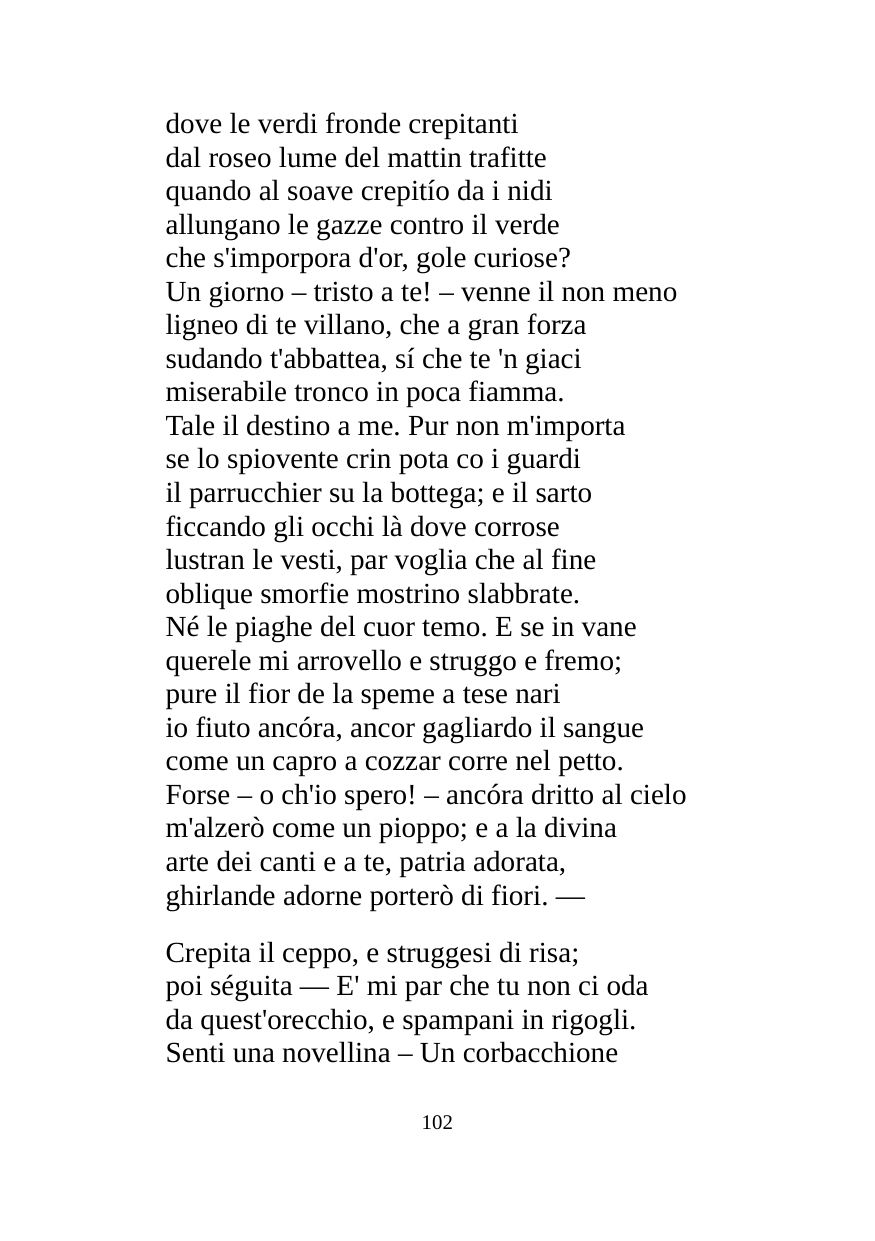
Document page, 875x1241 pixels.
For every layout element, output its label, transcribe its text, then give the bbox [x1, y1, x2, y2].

text Crepita il ceppo, e struggesi di risa; poi séguita — E' mi par che tu non ci oda da quest'orecchio, e spampani in rigogli. Senti una novellina – Un corbacchione [165, 935, 768, 1069]
text dove le verdi fronde crepitanti dal roseo lume del mattin trafitte quando al soave crepitío da i nidi allungano le gazze contro il verde che s'imporpora d'or, gole curiose? Un giorno – tristo a te! – venne il non meno ligneo di te villano, che a gran forza sudando t'abbattea, sí che te 'n giaci miserabile tronco in poca fiamma. Tale il destino a me. Pur non m'importa se lo spiovente crin pota co i guardi il parrucchier su la bottega; e il sarto ficcando gli occhi là dove corrose lustran le vesti, par voglia che al fine oblique smorfie mostrino slabbrate. Né le piaghe del cuor temo. E se in vane querele mi arrovello e struggo e fremo; pure il fior de la speme a tese nari io fiuto ancóra, ancor gagliardo il sangue come un capro a cozzar corre nel petto. Forse – o ch'io spero! – ancóra dritto al cielo m'alzerò come un pioppo; e a la divina arte dei canti e a te, patria adorata, ghirlande adorne porterò di fiori. — [165, 106, 768, 911]
